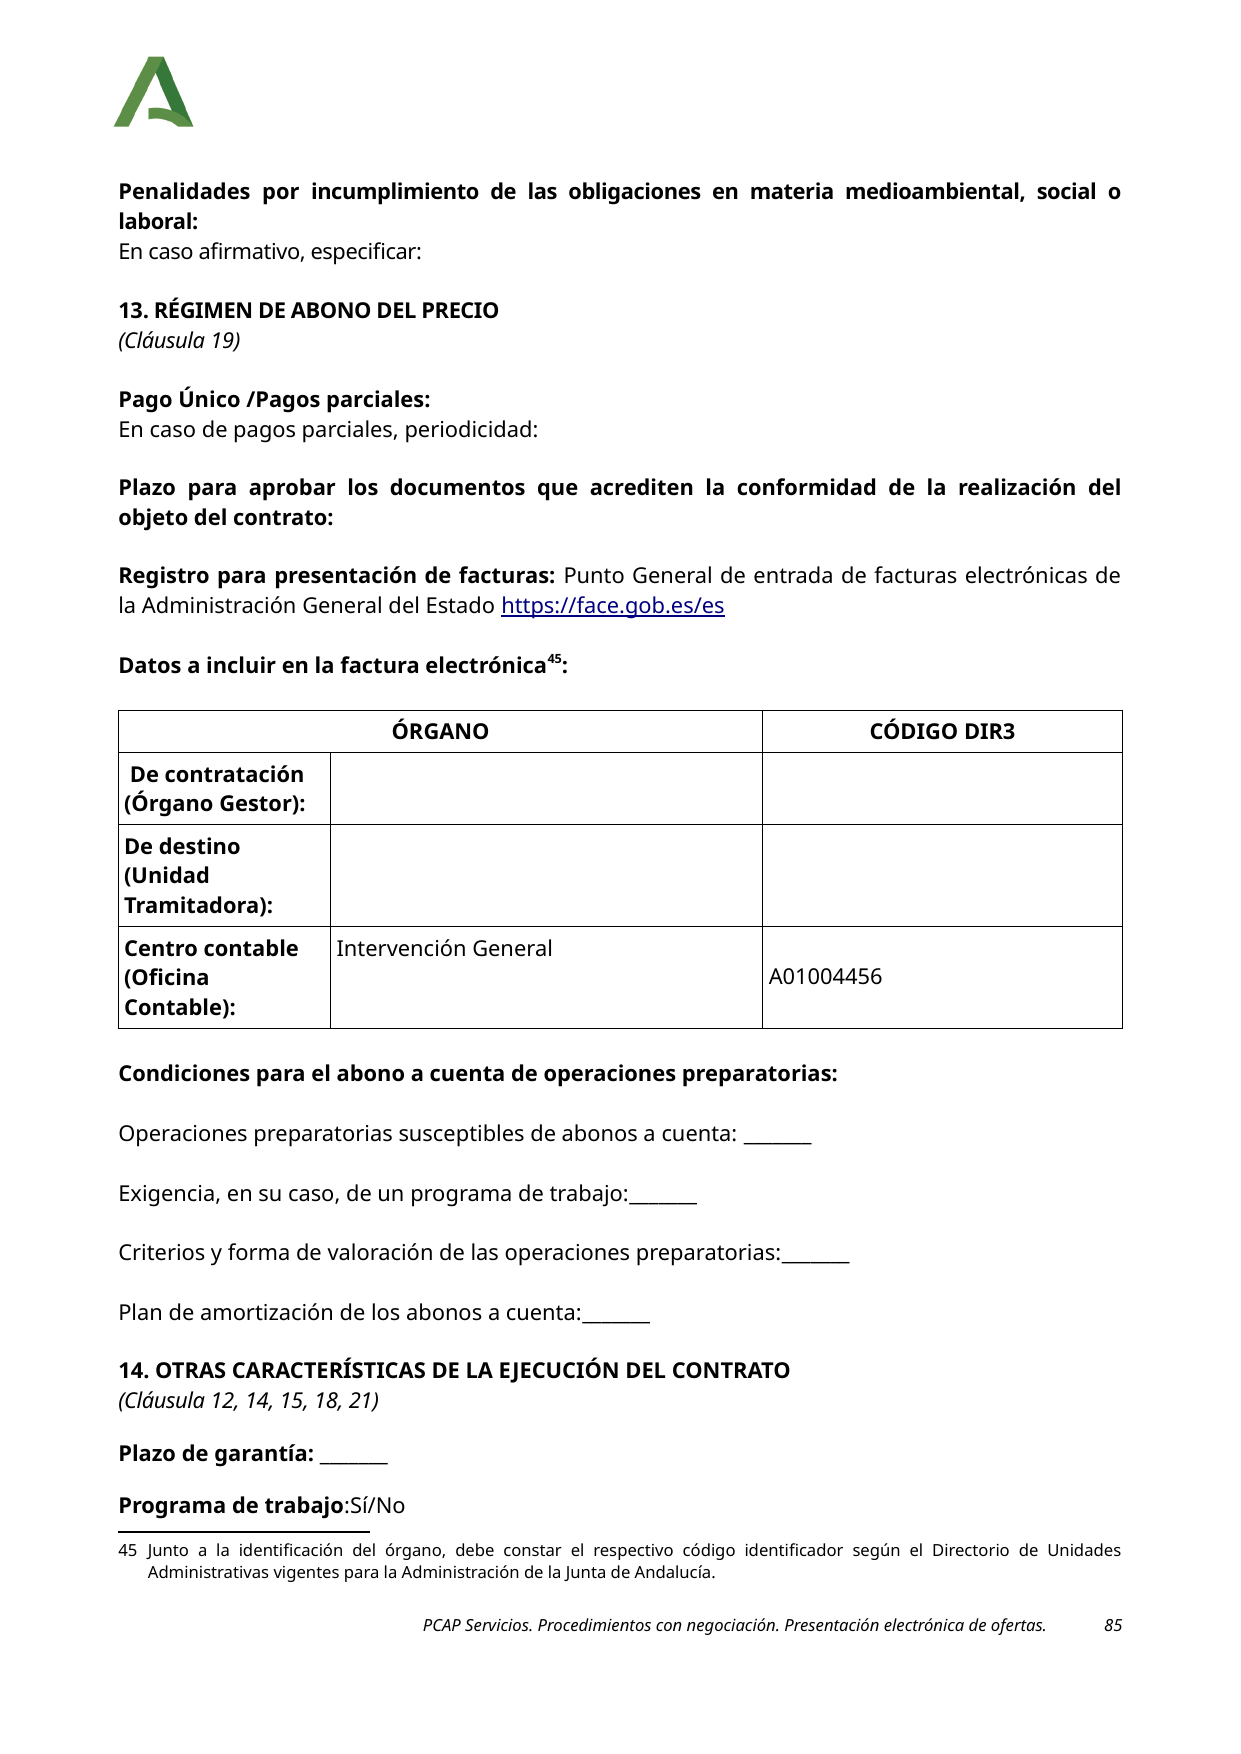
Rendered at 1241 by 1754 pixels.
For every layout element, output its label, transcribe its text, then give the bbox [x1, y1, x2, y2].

text Plan de amortización de los abonos a cuenta:_______ [118, 1297, 1122, 1327]
table_cell [763, 825, 1122, 926]
table_header CÓDIGO DIR3 [763, 711, 1122, 752]
table_cell [331, 753, 762, 824]
table_cell Centro contable (Oficina Contable): [119, 927, 330, 1028]
text Plazo para aprobar los documentos que acrediten la conformidad de la realización del objeto del contrato: [118, 472, 1122, 532]
text Condiciones para el abono a cuenta de operaciones preparatorias: [118, 1058, 1122, 1088]
text Exigencia, en su caso, de un programa de trabajo:_______ [118, 1178, 1122, 1207]
text Criterios y forma de valoración de las operaciones preparatorias:_______ [118, 1237, 1122, 1267]
text 13. RÉGIMEN DE ABONO DEL PRECIO [118, 296, 1122, 325]
table_cell Intervención General [331, 927, 762, 1028]
text Junto a la identificación del órgano, debe constar el respectivo código identificador según el Directorio de Unidades Administrativas vigentes para la Administración de la Junta de Andalucía. [118, 1538, 1122, 1584]
text (Cláusula 12, 14, 15, 18, 21) [118, 1385, 1122, 1415]
table_cell De contratación (Órgano Gestor): [119, 753, 330, 824]
table_header ÓRGANO [119, 711, 762, 752]
text (Cláusula 19) [118, 325, 1122, 355]
text 14. OTRAS CARACTERÍSTICAS DE LA EJECUCIÓN DEL CONTRATO [118, 1355, 1122, 1385]
text Registro para presentación de facturas: Punto General de entrada de facturas electrónicas de la Administración General del Estado https://face.gob.es/es [118, 561, 1122, 620]
table_cell A01004456 [763, 927, 1122, 1028]
text Plazo de garantía: _______ [118, 1438, 1122, 1467]
text Datos a incluir en la factura electrónica: [118, 650, 1122, 680]
text En caso afirmativo, especificar: [118, 236, 1122, 266]
text En caso de pagos parciales, periodicidad: [118, 414, 1122, 443]
text Pago Único /Pagos parciales: [118, 384, 1122, 414]
table_cell De destino (Unidad Tramitadora): [119, 825, 330, 926]
text Programa de trabajo:Sí/No [118, 1490, 1122, 1520]
text Penalidades por incumplimiento de las obligaciones en materia medioambiental, social o laboral: [118, 176, 1122, 236]
picture [109, 52, 198, 131]
table_cell [331, 825, 762, 926]
table_cell [763, 753, 1122, 824]
text Operaciones preparatorias susceptibles de abonos a cuenta: _______ [118, 1118, 1122, 1148]
